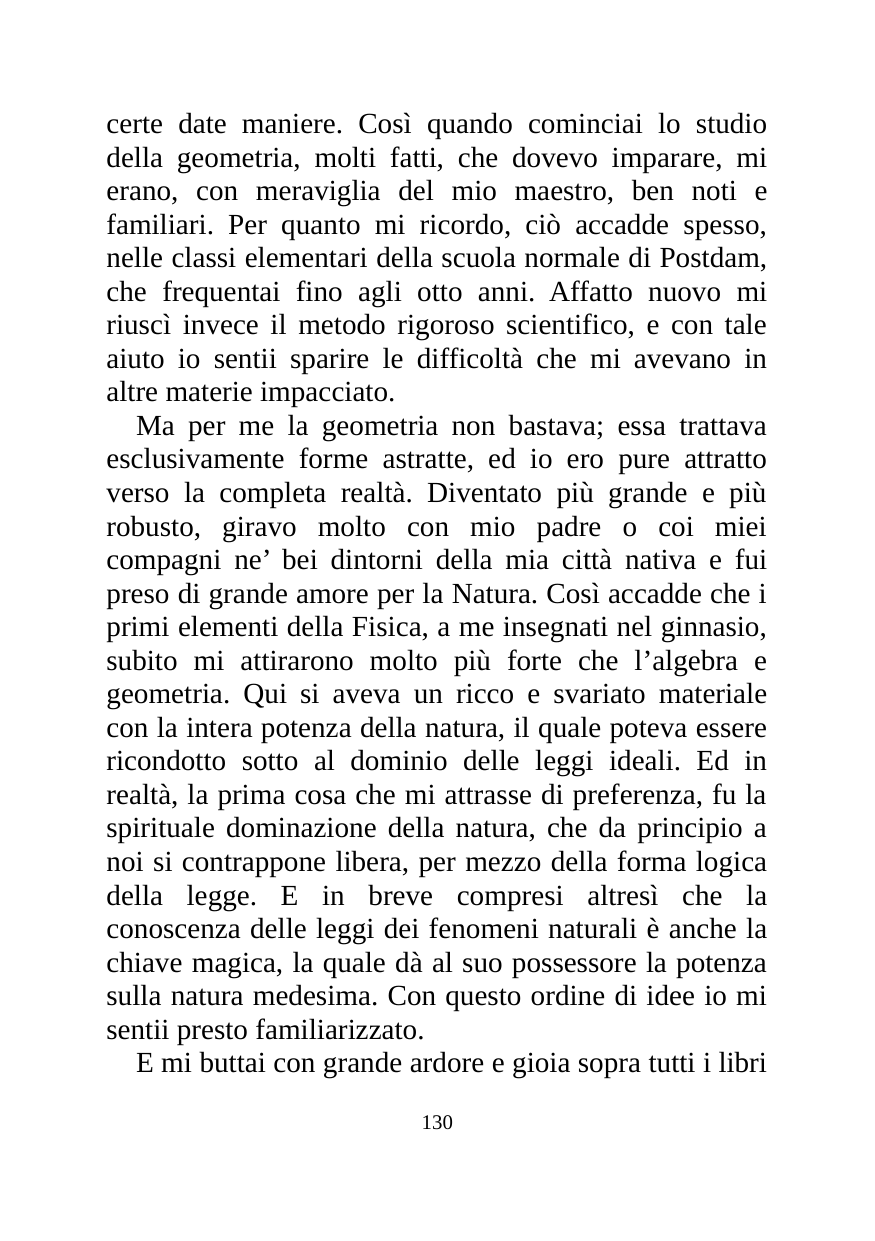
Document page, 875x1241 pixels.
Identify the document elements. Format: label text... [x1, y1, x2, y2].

text certe date maniere. Così quando cominciai lo studio della geometria, molti fatti, che dovevo imparare, mi erano, con meraviglia del mio maestro, ben noti e familiari. Per quanto mi ricordo, ciò accadde spesso, nelle classi elementari della scuola normale di Postdam, che frequentai fino agli otto anni. Affatto nuovo mi riuscì invece il metodo rigoroso scientifico, e con tale aiuto io sentii sparire le difficoltà che mi avevano in altre materie impacciato. [106, 106, 768, 408]
text Ma per me la geometria non bastava; essa trattava esclusivamente forme astratte, ed io ero pure attratto verso la completa realtà. Diventato più grande e più robusto, giravo molto con mio padre o coi miei compagni ne’ bei dintorni della mia città nativa e fui preso di grande amore per la Natura. Così accadde che i primi elementi della Fisica, a me insegnati nel ginnasio, subito mi attirarono molto più forte che l’algebra e geometria. Qui si aveva un ricco e svariato materiale con la intera potenza della natura, il quale poteva essere ricondotto sotto al dominio delle leggi ideali. Ed in realtà, la prima cosa che mi attrasse di preferenza, fu la spirituale dominazione della natura, che da principio a noi si contrappone libera, per mezzo della forma logica della legge. E in breve compresi altresì che la conoscenza delle leggi dei fenomeni naturali è anche la chiave magica, la quale dà al suo possessore la potenza sulla natura medesima. Con questo ordine di idee io mi sentii presto familiarizzato. [106, 408, 768, 1045]
text E mi buttai con grande ardore e gioia sopra tutti i libri [106, 1045, 768, 1079]
